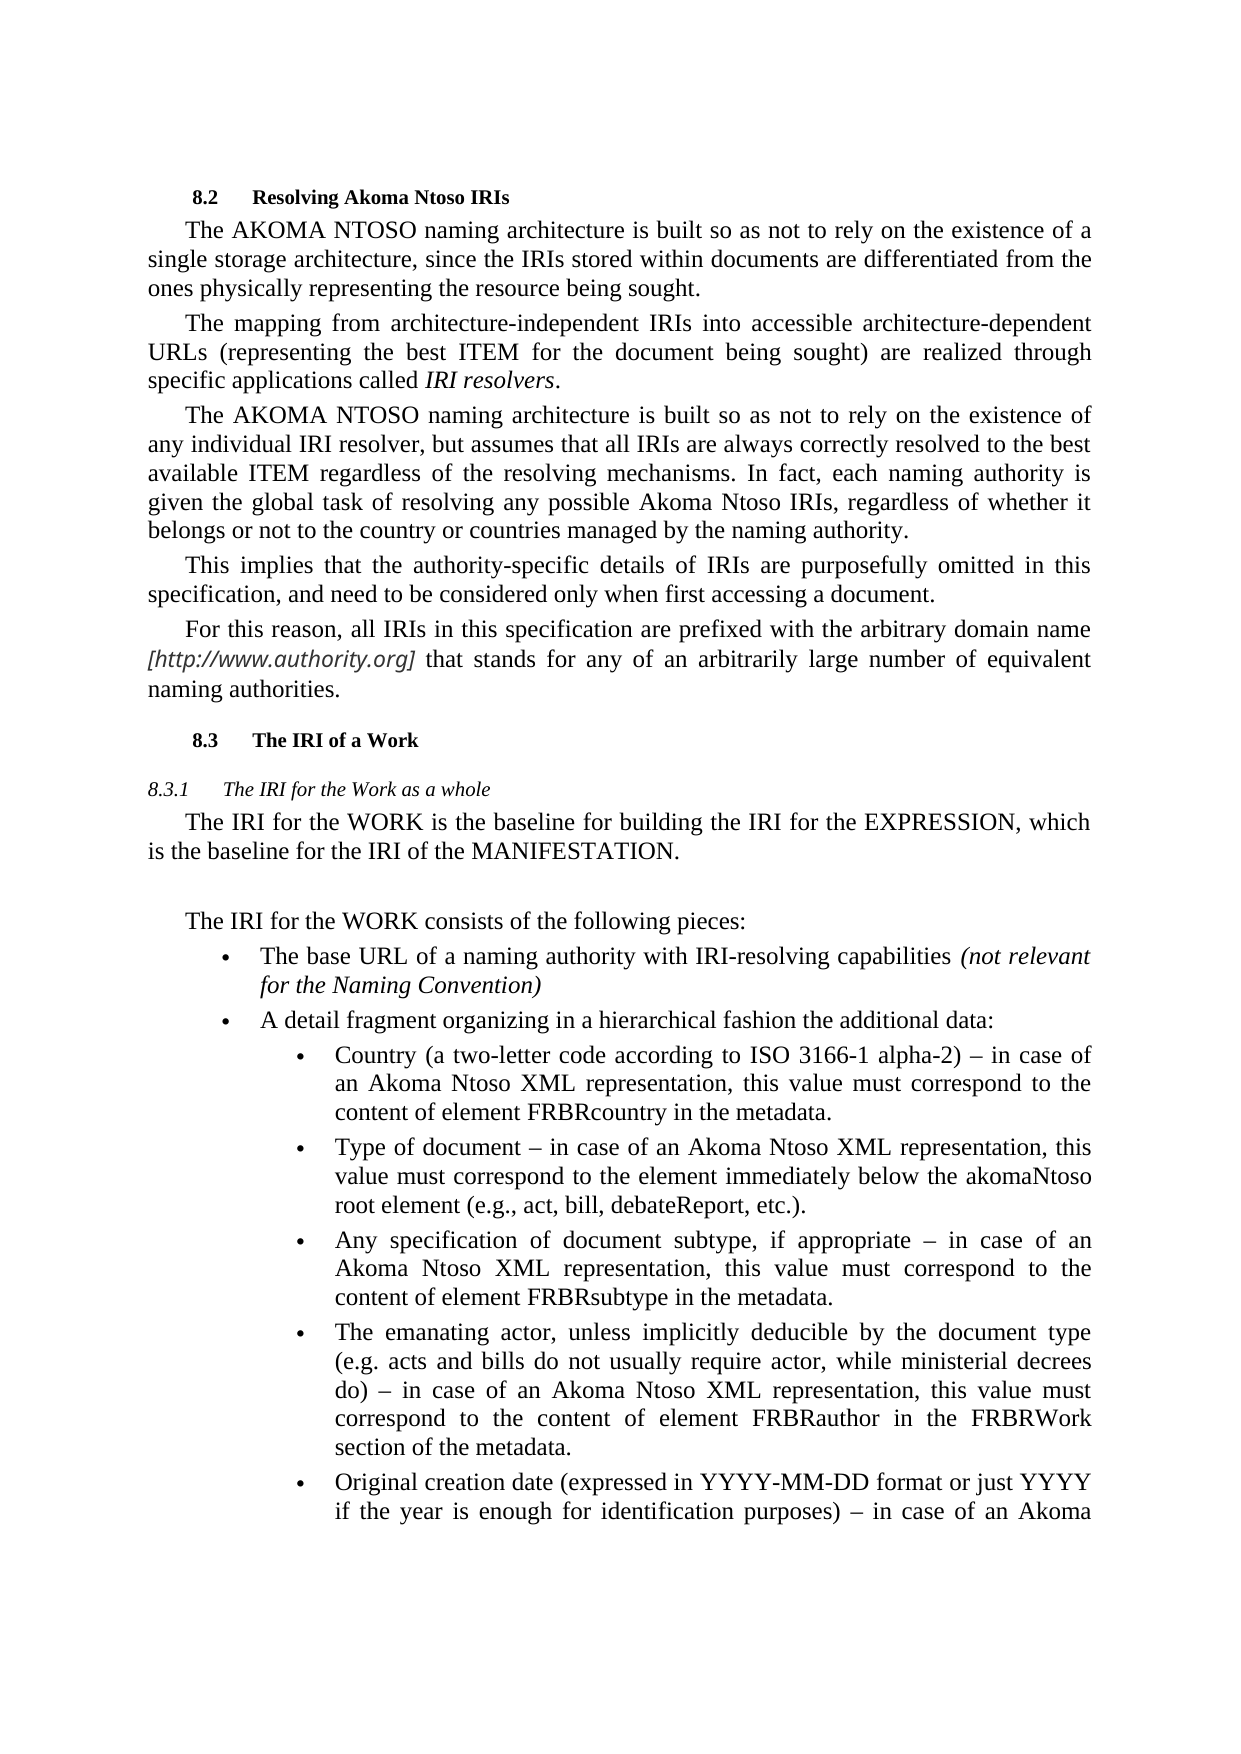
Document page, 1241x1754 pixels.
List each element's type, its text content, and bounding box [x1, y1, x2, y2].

subtitle The IRI of a Work [192, 728, 1092, 752]
list Type of document – in case of an Akoma Ntoso XML representation, this value must correspond to the element immediately below the akomaNtoso root element (e.g., act, bill, debateReport, etc.). [297, 1132, 1092, 1218]
text For this reason, all IRIs in this specification are prefixed with the arbitrary domain name [http://www.authority.org] that stands for any of an arbitrarily large number of equivalent naming authorities. [148, 614, 1092, 703]
list Original creation date (expressed in YYYY-MM-DD format or just YYYY if the year is enough for identification purposes) – in case of an Akoma [297, 1467, 1092, 1525]
text This implies that the authority-specific details of IRIs are purposefully omitted in this specification, and need to be considered only when first accessing a document. [148, 550, 1092, 608]
text The AKOMA NTOSO naming architecture is built so as not to rely on the existence of any individual IRI resolver, but assumes that all IRIs are always correctly resolved to the best available ITEM regardless of the resolving mechanisms. In fact, each naming authority is given the global task of resolving any possible Akoma Ntoso IRIs, regardless of whether it belongs or not to the country or countries managed by the naming authority. [148, 400, 1092, 544]
list A detail fragment organizing in a hierarchical fashion the additional data: [222, 1005, 1092, 1033]
subtitle Resolving Akoma Ntoso IRIs [192, 185, 1092, 209]
list Country (a two-letter code according to ISO 3166-1 alpha-2) – in case of an Akoma Ntoso XML representation, this value must correspond to the content of element FRBRcountry in the metadata. [297, 1040, 1092, 1126]
text The IRI for the WORK is the baseline for building the IRI for the EXPRESSION, which is the baseline for the IRI of the MANIFESTATION. [148, 807, 1092, 865]
list The emanating actor, unless implicitly deducible by the document type (e.g. acts and bills do not usually require actor, while ministerial decrees do) – in case of an Akoma Ntoso XML representation, this value must correspond to the content of element FRBRauthor in the FRBRWork section of the metadata. [297, 1317, 1092, 1461]
list Any specification of document subtype, if appropriate – in case of an Akoma Ntoso XML representation, this value must correspond to the content of element FRBRsubtype in the metadata. [297, 1225, 1092, 1311]
subtitle The IRI for the Work as a whole [148, 777, 1092, 801]
text The IRI for the WORK consists of the following pieces: [185, 906, 1092, 935]
text The AKOMA NTOSO naming architecture is built so as not to rely on the existence of a single storage architecture, since the IRIs stored within documents are differentiated from the ones physically representing the resource being sought. [148, 215, 1092, 302]
text The mapping from architecture-independent IRIs into accessible architecture-dependent URLs (representing the best ITEM for the document being sought) are realized through specific applications called IRI resolvers. [148, 308, 1092, 394]
list The base URL of a naming authority with IRI-resolving capabilities (not relevant for the Naming Convention) [222, 941, 1092, 998]
